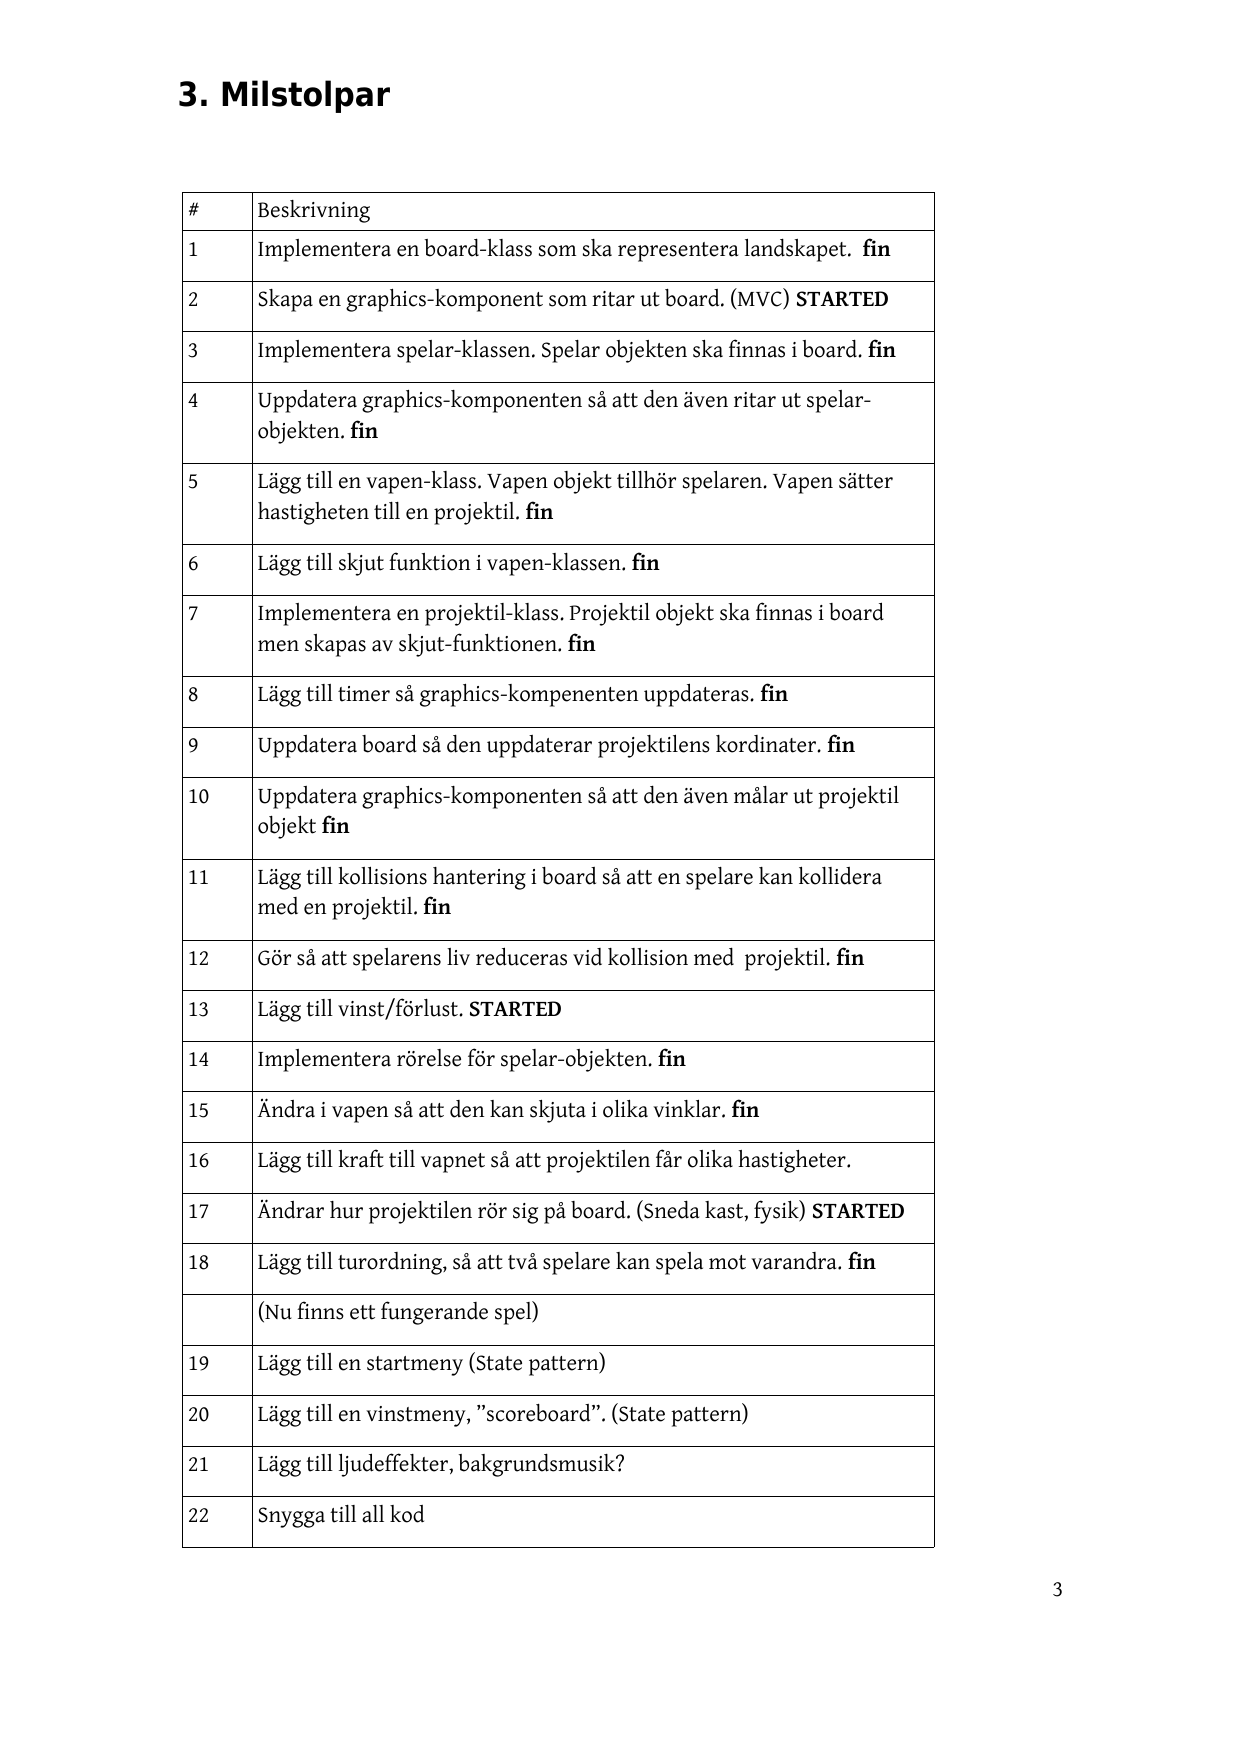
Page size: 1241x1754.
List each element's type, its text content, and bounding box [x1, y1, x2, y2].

table_cell 11 [183, 860, 252, 939]
table_cell 18 [183, 1244, 252, 1294]
table_cell 3 [183, 332, 252, 382]
table_cell Lägg till kraft till vapnet så att projektilen får olika hastigheter. [253, 1143, 934, 1193]
table_cell 17 [183, 1194, 252, 1243]
table_cell 5 [183, 464, 252, 544]
table_cell 14 [183, 1042, 252, 1091]
table_cell Lägg till en startmeny (State pattern) [253, 1346, 934, 1395]
table_cell 8 [183, 677, 252, 727]
table_header # [183, 193, 252, 230]
table_cell 12 [183, 941, 252, 990]
table_cell [183, 1295, 252, 1344]
table_cell Ändra i vapen så att den kan skjuta i olika vinklar. fin [253, 1092, 934, 1142]
table_cell 16 [183, 1143, 252, 1193]
table_cell 20 [183, 1396, 252, 1446]
table_cell 10 [183, 778, 252, 858]
table_cell 1 [183, 231, 252, 281]
table_cell 15 [183, 1092, 252, 1142]
table_cell Lägg till timer så graphics-kompenenten uppdateras. fin [253, 677, 934, 727]
table_cell Snygga till all kod [253, 1497, 934, 1547]
table_cell Implementera en projektil-klass. Projektil objekt ska finnas i board men skapas av skjut-funktionen. fin [253, 596, 934, 676]
table_cell Ändrar hur projektilen rör sig på board. (Sneda kast, fysik) STARTED [253, 1194, 934, 1243]
table_cell 4 [183, 383, 252, 463]
table_cell Skapa en graphics-komponent som ritar ut board. (MVC) STARTED [253, 282, 934, 331]
table_cell Uppdatera graphics-komponenten så att den även ritar ut spelar-objekten. fin [253, 383, 934, 463]
table_cell Lägg till en vapen-klass. Vapen objekt tillhör spelaren. Vapen sätter hastigheten till en projektil. fin [253, 464, 934, 544]
subtitle 3. Milstolpar [177, 75, 1063, 114]
table_cell 21 [183, 1447, 252, 1496]
table_cell Implementera spelar-klassen. Spelar objekten ska finnas i board. fin [253, 332, 934, 382]
table_cell Gör så att spelarens liv reduceras vid kollision med projektil. fin [253, 941, 934, 990]
table_cell 7 [183, 596, 252, 676]
table_cell Lägg till en vinstmeny, ”scoreboard”. (State pattern) [253, 1396, 934, 1446]
table_cell Lägg till turordning, så att två spelare kan spela mot varandra. fin [253, 1244, 934, 1294]
table_cell Implementera en board-klass som ska representera landskapet. fin [253, 231, 934, 281]
table_header Beskrivning [253, 193, 934, 230]
table_cell 22 [183, 1497, 252, 1547]
table_cell 6 [183, 545, 252, 595]
table_cell 2 [183, 282, 252, 331]
table_cell Lägg till kollisions hantering i board så att en spelare kan kollidera med en projektil. fin [253, 860, 934, 939]
table_cell Lägg till ljudeffekter, bakgrundsmusik? [253, 1447, 934, 1496]
table_cell (Nu finns ett fungerande spel) [253, 1295, 934, 1344]
table_cell 9 [183, 728, 252, 777]
table_cell Uppdatera graphics-komponenten så att den även målar ut projektil objekt fin [253, 778, 934, 858]
table_cell Lägg till vinst/förlust. STARTED [253, 991, 934, 1041]
table_cell Implementera rörelse för spelar-objekten. fin [253, 1042, 934, 1091]
table_cell 19 [183, 1346, 252, 1395]
table_cell 13 [183, 991, 252, 1041]
table_cell Uppdatera board så den uppdaterar projektilens kordinater. fin [253, 728, 934, 777]
table_cell Lägg till skjut funktion i vapen-klassen. fin [253, 545, 934, 595]
